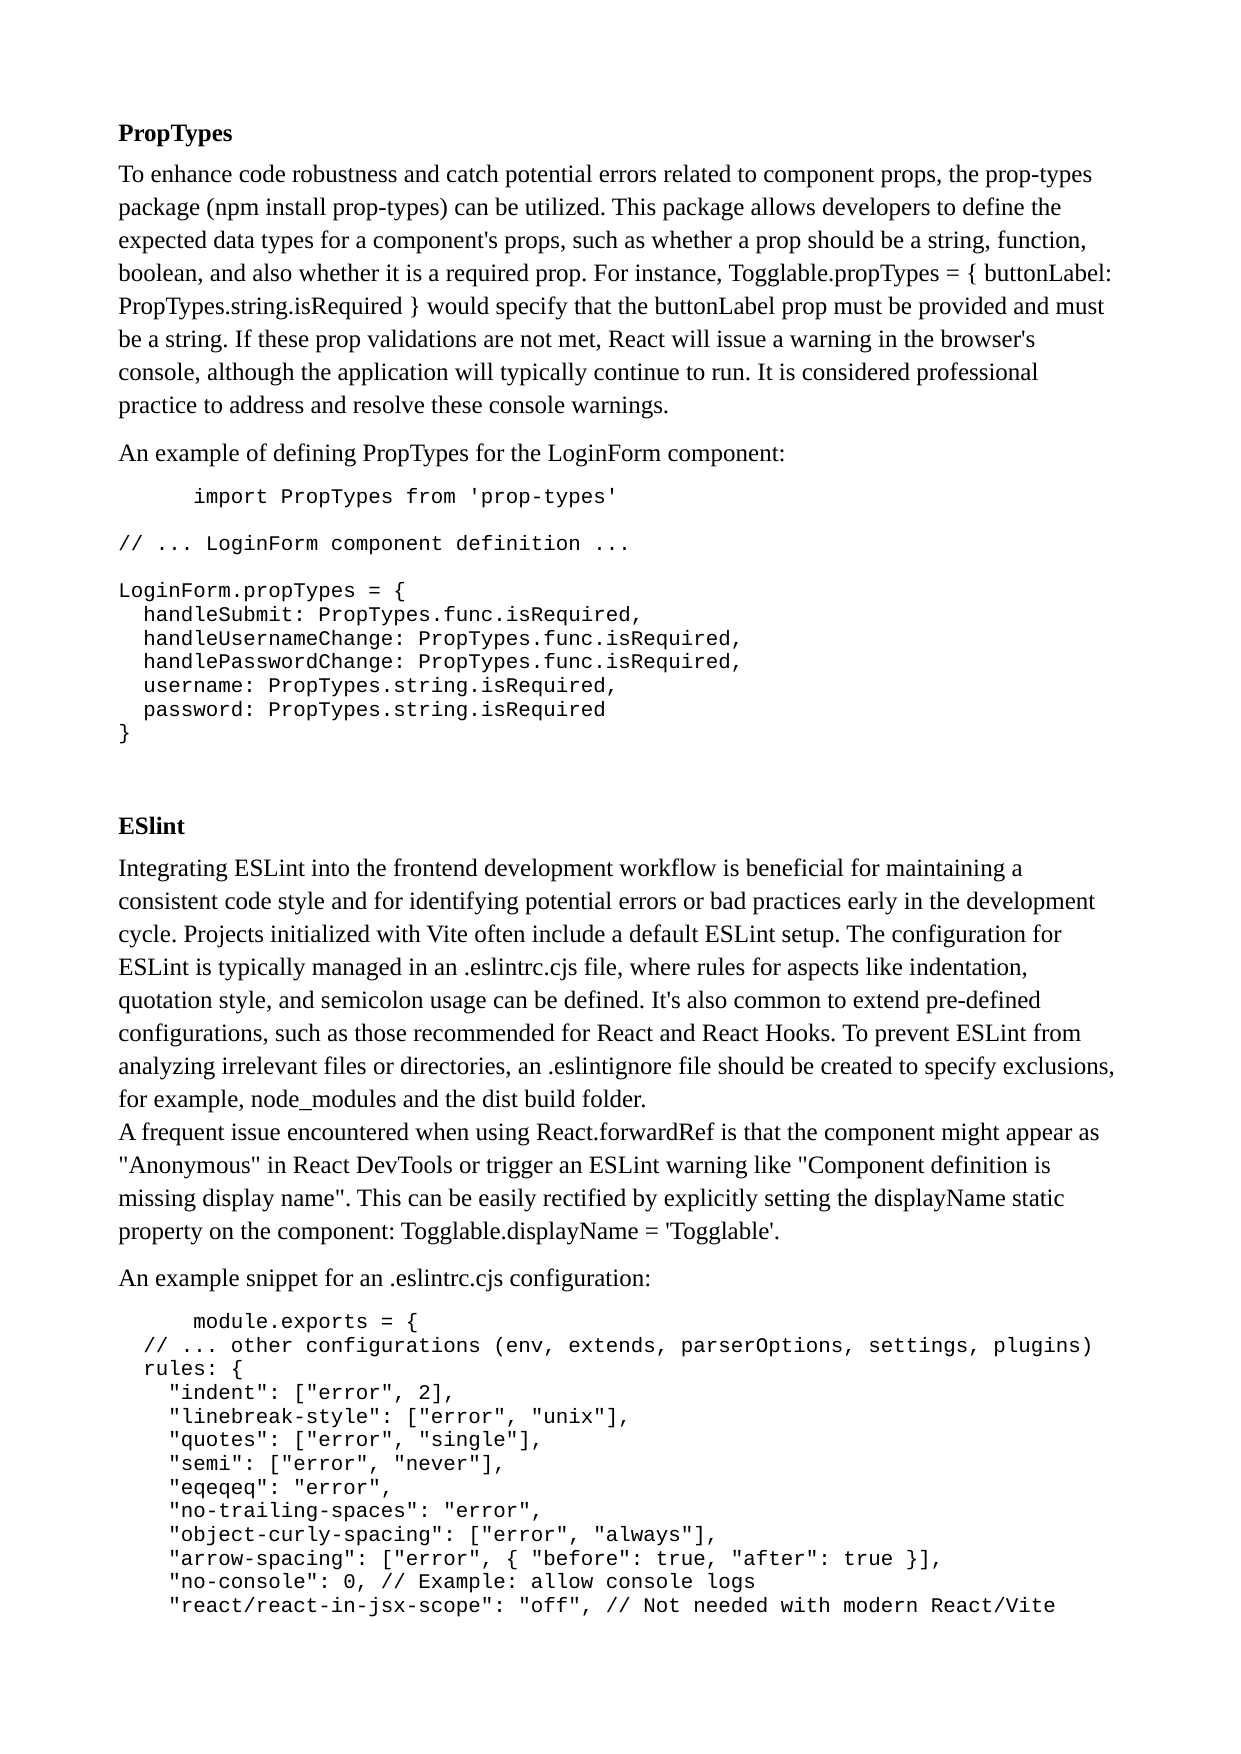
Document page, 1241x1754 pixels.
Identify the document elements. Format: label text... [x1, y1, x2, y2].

text password: PropTypes.string.isRequired [118, 698, 1122, 722]
subtitle PropTypes [118, 118, 1122, 147]
text // ... other configurations (env, extends, parserOptions, settings, plugins) [118, 1335, 1122, 1358]
text An example of defining PropTypes for the LoginForm component: [118, 438, 1122, 467]
text To enhance code robustness and catch potential errors related to component props, the prop-types package (npm install prop-types) can be utilized. This package allows developers to define the expected data types for a component's props, such as whether a prop should be a string, function, boolean, and also whether it is a required prop. For instance, Togglable.propTypes = { buttonLabel: PropTypes.string.isRequired } would specify that the buttonLabel prop must be provided and must be a string. If these prop validations are not met, React will issue a warning in the browser's console, although the application will typically continue to run. It is considered professional practice to address and resolve these console warnings. [118, 159, 1122, 419]
subtitle ESlint [118, 811, 1122, 840]
text rules: { [118, 1358, 1122, 1382]
text } [118, 722, 1122, 746]
text Integrating ESLint into the frontend development workflow is beneficial for maintaining a consistent code style and for identifying potential errors or bad practices early in the development cycle. Projects initialized with Vite often include a default ESLint setup. The configuration for ESLint is typically managed in an .eslintrc.cjs file, where rules for aspects like indentation, quotation style, and semicolon usage can be defined. It's also common to extend pre-defined configurations, such as those recommended for React and React Hooks. To prevent ESLint from analyzing irrelevant files or directories, an .eslintignore file should be created to specify exclusions, for example, node_modules and the dist build folder. A frequent issue encountered when using React.forwardRef is that the component might appear as "Anonymous" in React DevTools or trigger an ESLint warning like "Component definition is missing display name". This can be easily rectified by explicitly setting the displayName static property on the component: Togglable.displayName = 'Togglable'. [118, 853, 1122, 1245]
text "no-console": 0, // Example: allow console logs [118, 1571, 1122, 1595]
text username: PropTypes.string.isRequired, [118, 675, 1122, 698]
text "object-curly-spacing": ["error", "always"], [118, 1524, 1122, 1548]
text import PropTypes from 'prop-types' [118, 486, 1122, 509]
text "linebreak-style": ["error", "unix"], [118, 1406, 1122, 1429]
text "indent": ["error", 2], [118, 1382, 1122, 1406]
text "semi": ["error", "never"], [118, 1453, 1122, 1477]
text handleSubmit: PropTypes.func.isRequired, [118, 604, 1122, 628]
text handleUsernameChange: PropTypes.func.isRequired, [118, 628, 1122, 651]
text "eqeqeq": "error", [118, 1477, 1122, 1500]
text // ... LoginForm component definition ... [118, 533, 1122, 557]
text "arrow-spacing": ["error", { "before": true, "after": true }], [118, 1548, 1122, 1571]
text "no-trailing-spaces": "error", [118, 1500, 1122, 1524]
text "react/react-in-jsx-scope": "off", // Not needed with modern React/Vite [118, 1595, 1122, 1618]
text module.exports = { [118, 1311, 1122, 1335]
text handlePasswordChange: PropTypes.func.isRequired, [118, 651, 1122, 675]
text An example snippet for an .eslintrc.cjs configuration: [118, 1263, 1122, 1292]
text "quotes": ["error", "single"], [118, 1429, 1122, 1453]
text LoginForm.propTypes = { [118, 580, 1122, 604]
